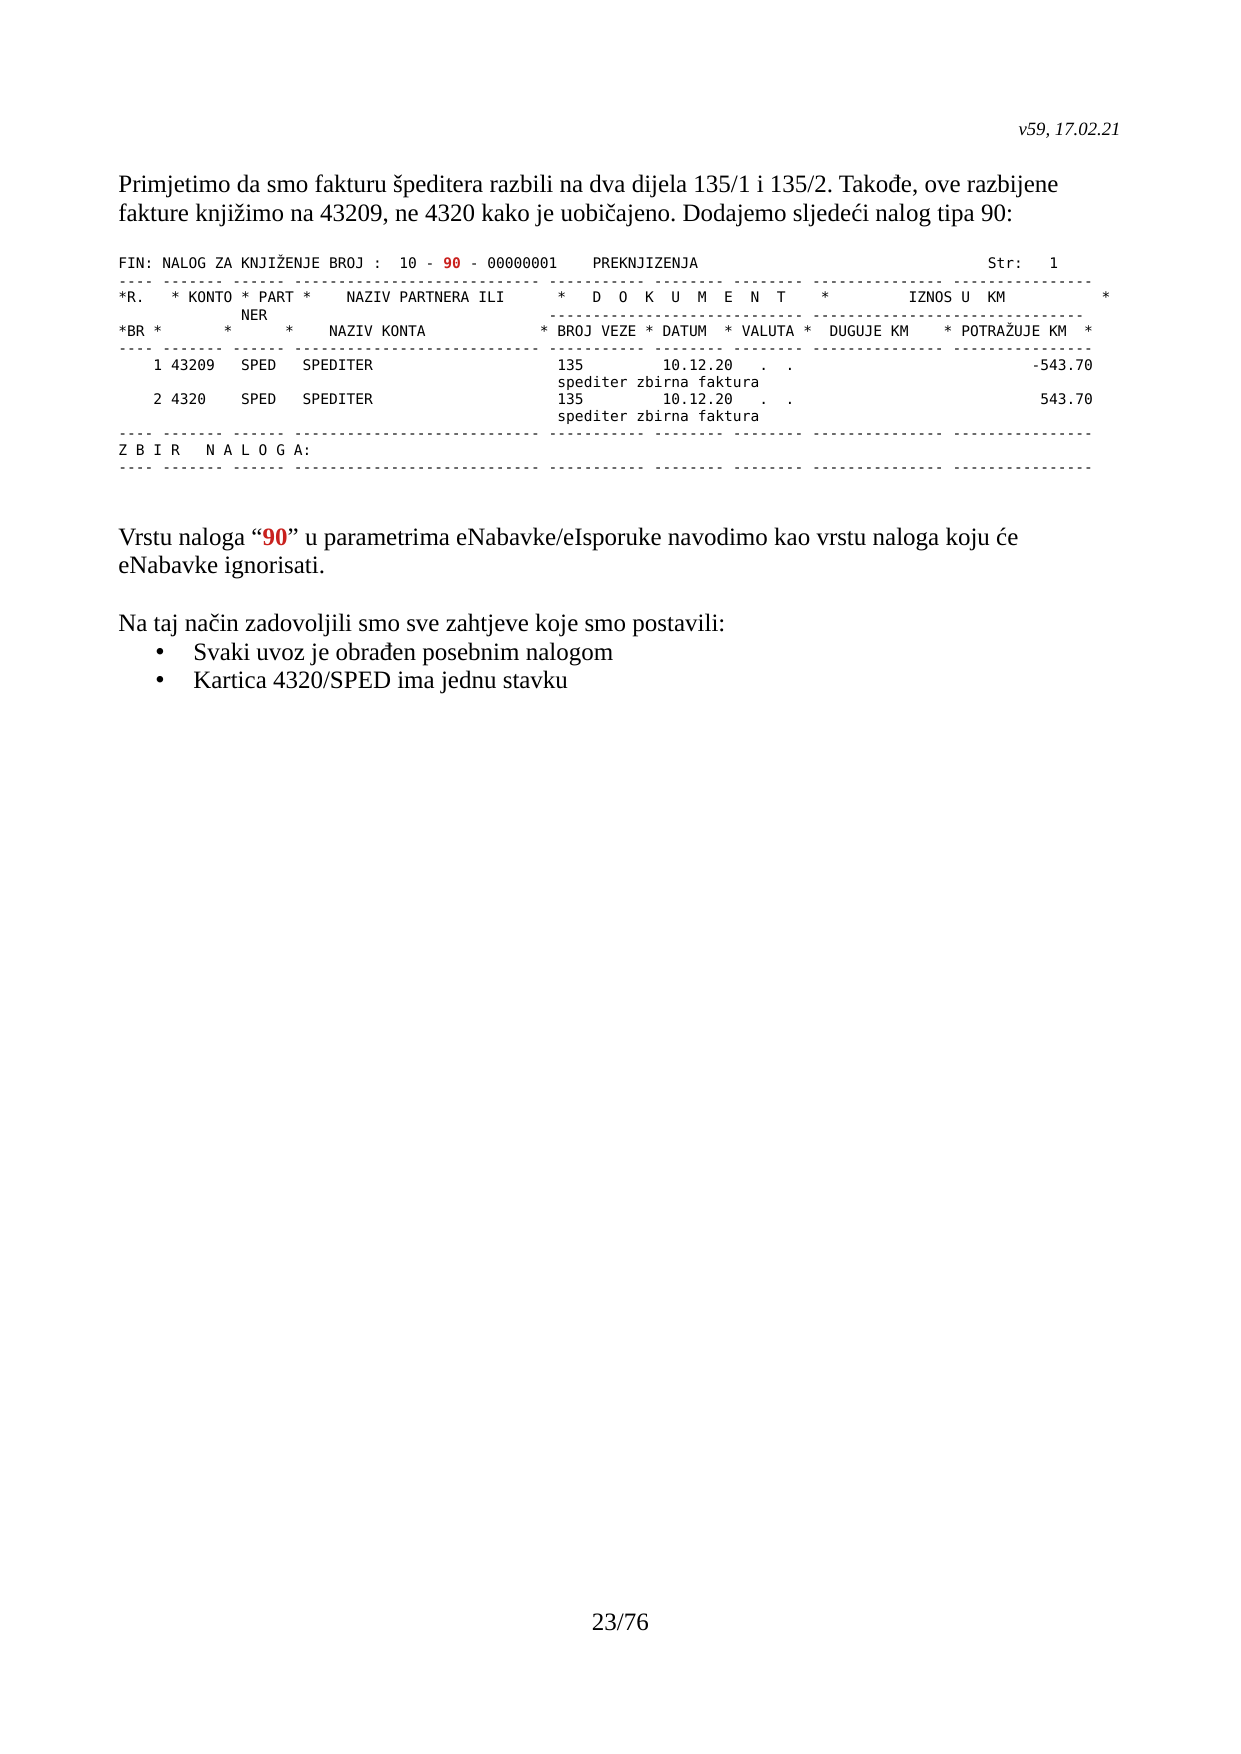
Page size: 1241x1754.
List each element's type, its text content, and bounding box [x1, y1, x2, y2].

text *R. * KONTO * PART * NAZIV PARTNERA ILI * D O K U M E N T * IZNOS U KM * [118, 289, 1122, 306]
text spediter zbirna faktura [118, 408, 1122, 425]
text Na taj način zadovoljili smo sve zahtjeve koje smo postavili: [118, 608, 1122, 637]
text Primjetimo da smo fakturu špeditera razbili na dva dijela 135/1 i 135/2. Takođe, ove razbijene fakture knjižimo na 43209, ne 4320 kako je uobičajeno. Dodajemo sljedeći nalog tipa 90: [118, 169, 1122, 227]
text ---- ------- ------ ---------------------------- ----------- -------- -------- --------------- ---------------- [118, 272, 1122, 289]
text 1 43209 SPED SPEDITER 135 10.12.20 . . -543.70 [118, 357, 1122, 374]
text Z B I R N A L O G A: [118, 442, 1122, 459]
text Vrstu naloga “90” u parametrima eNabavke/eIsporuke navodimo kao vrstu naloga koju će eNabavke ignorisati. [118, 522, 1122, 579]
text ---- ------- ------ ---------------------------- ----------- -------- -------- --------------- ---------------- [118, 340, 1122, 357]
text 2 4320 SPED SPEDITER 135 10.12.20 . . 543.70 [118, 391, 1122, 408]
text NER ----------------------------- ------------------------------- [118, 306, 1122, 323]
text ---- ------- ------ ---------------------------- ----------- -------- -------- --------------- ---------------- [118, 459, 1122, 476]
text spediter zbirna faktura [118, 374, 1122, 391]
text FIN: NALOG ZA KNJIŽENJE BROJ : 10 - 90 - 00000001 PREKNJIZENJA Str: 1 [118, 255, 1122, 272]
list Svaki uvoz je obrađen posebnim nalogom [156, 637, 1122, 666]
text ---- ------- ------ ---------------------------- ----------- -------- -------- --------------- ---------------- [118, 425, 1122, 442]
text *BR * * * NAZIV KONTA * BROJ VEZE * DATUM * VALUTA * DUGUJE KM * POTRAŽUJE KM * [118, 323, 1122, 340]
list Kartica 4320/SPED ima jednu stavku [156, 666, 1122, 694]
